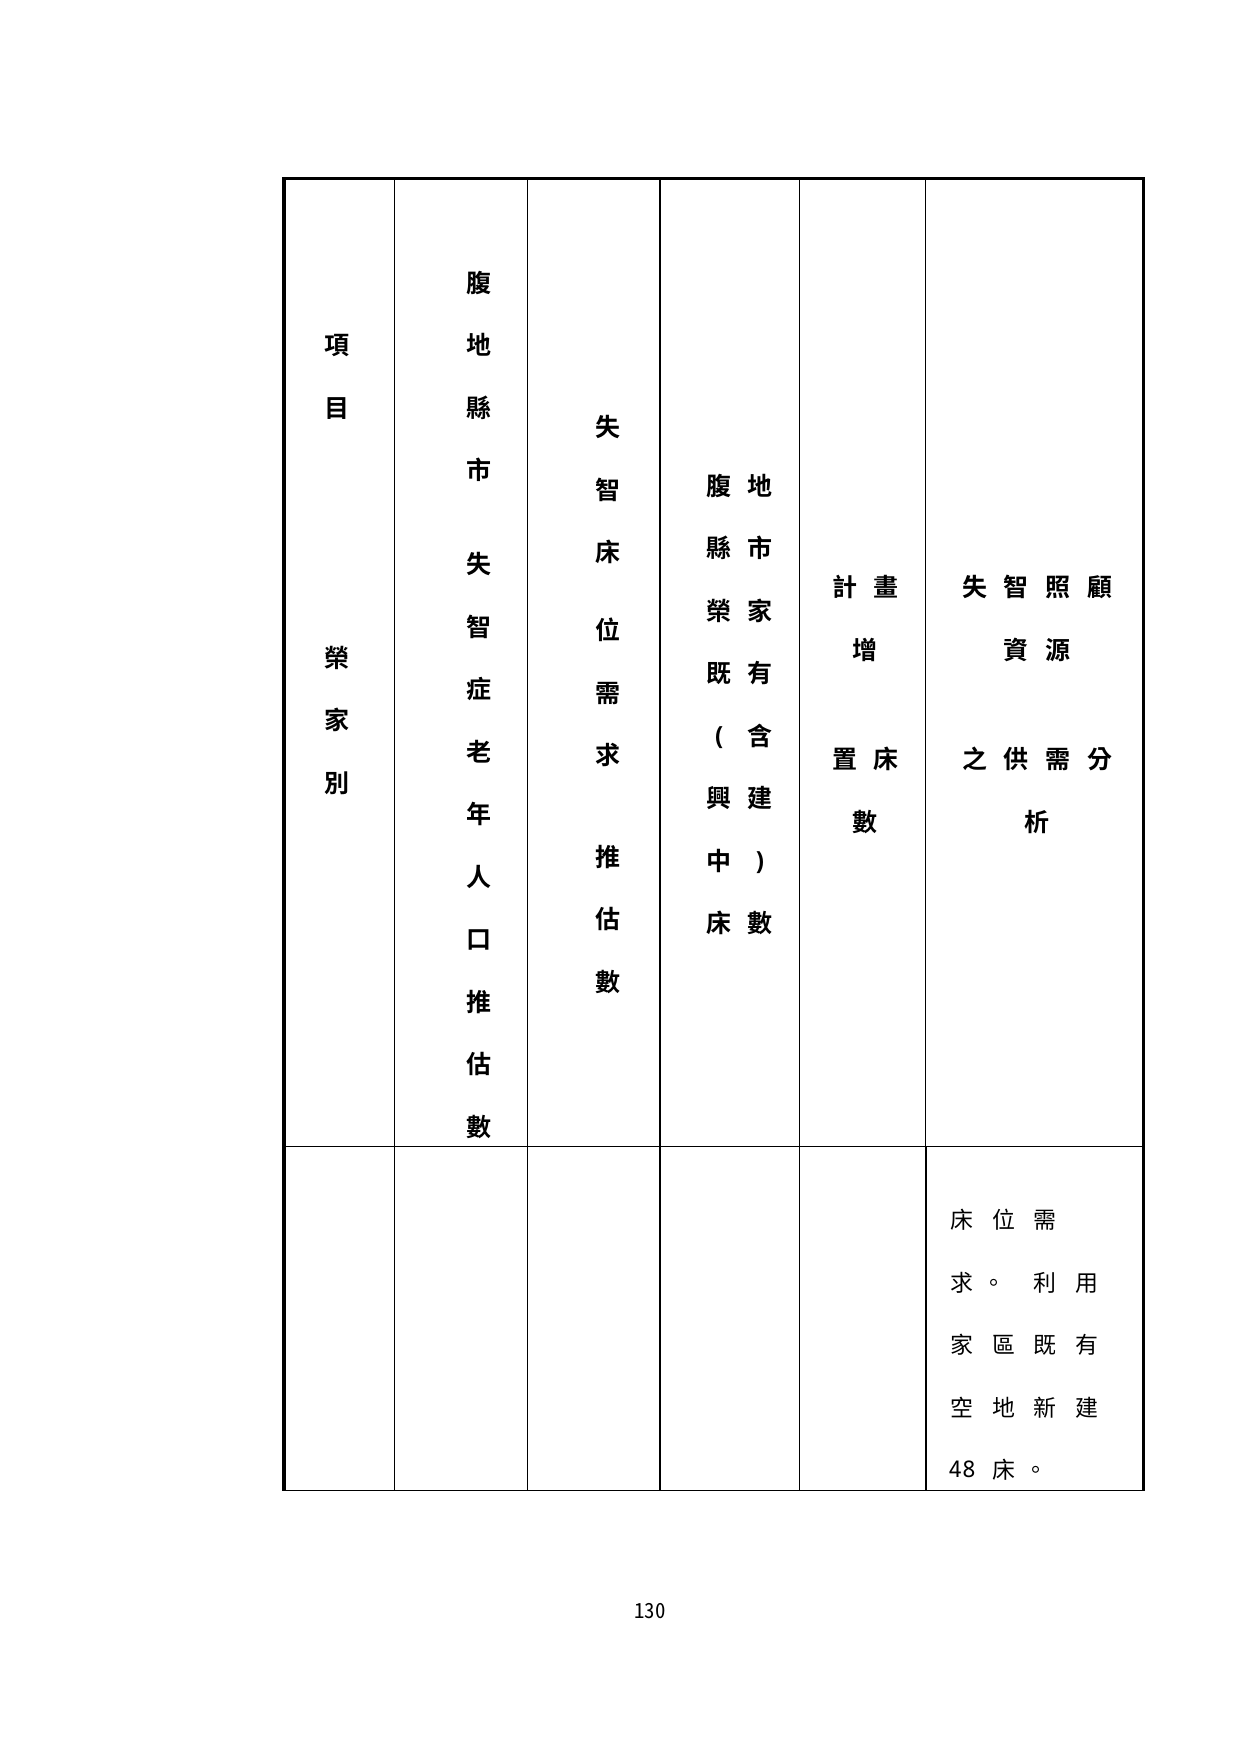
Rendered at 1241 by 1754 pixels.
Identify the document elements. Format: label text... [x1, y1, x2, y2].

table_header 項目 榮家 別 [286, 180, 394, 1146]
table_cell 床位需求。利用家區既有空地新建48床。 [927, 1147, 1142, 1490]
table_header 失智床 位需求 推估數 [528, 180, 659, 1146]
table_cell [661, 1147, 799, 1490]
table_header 計畫增 置床數 [800, 180, 925, 1146]
table_cell [528, 1147, 659, 1490]
table_cell [286, 1147, 394, 1490]
table_header 腹地縣市榮家既有(含興建中)床數 [661, 180, 799, 1146]
table_cell [395, 1147, 527, 1490]
table_cell [800, 1147, 925, 1490]
table_header 腹地縣市 失智症老年人口推估數 [395, 180, 527, 1146]
table_header 失智照顧資源 之供需分析 [926, 180, 1142, 1146]
